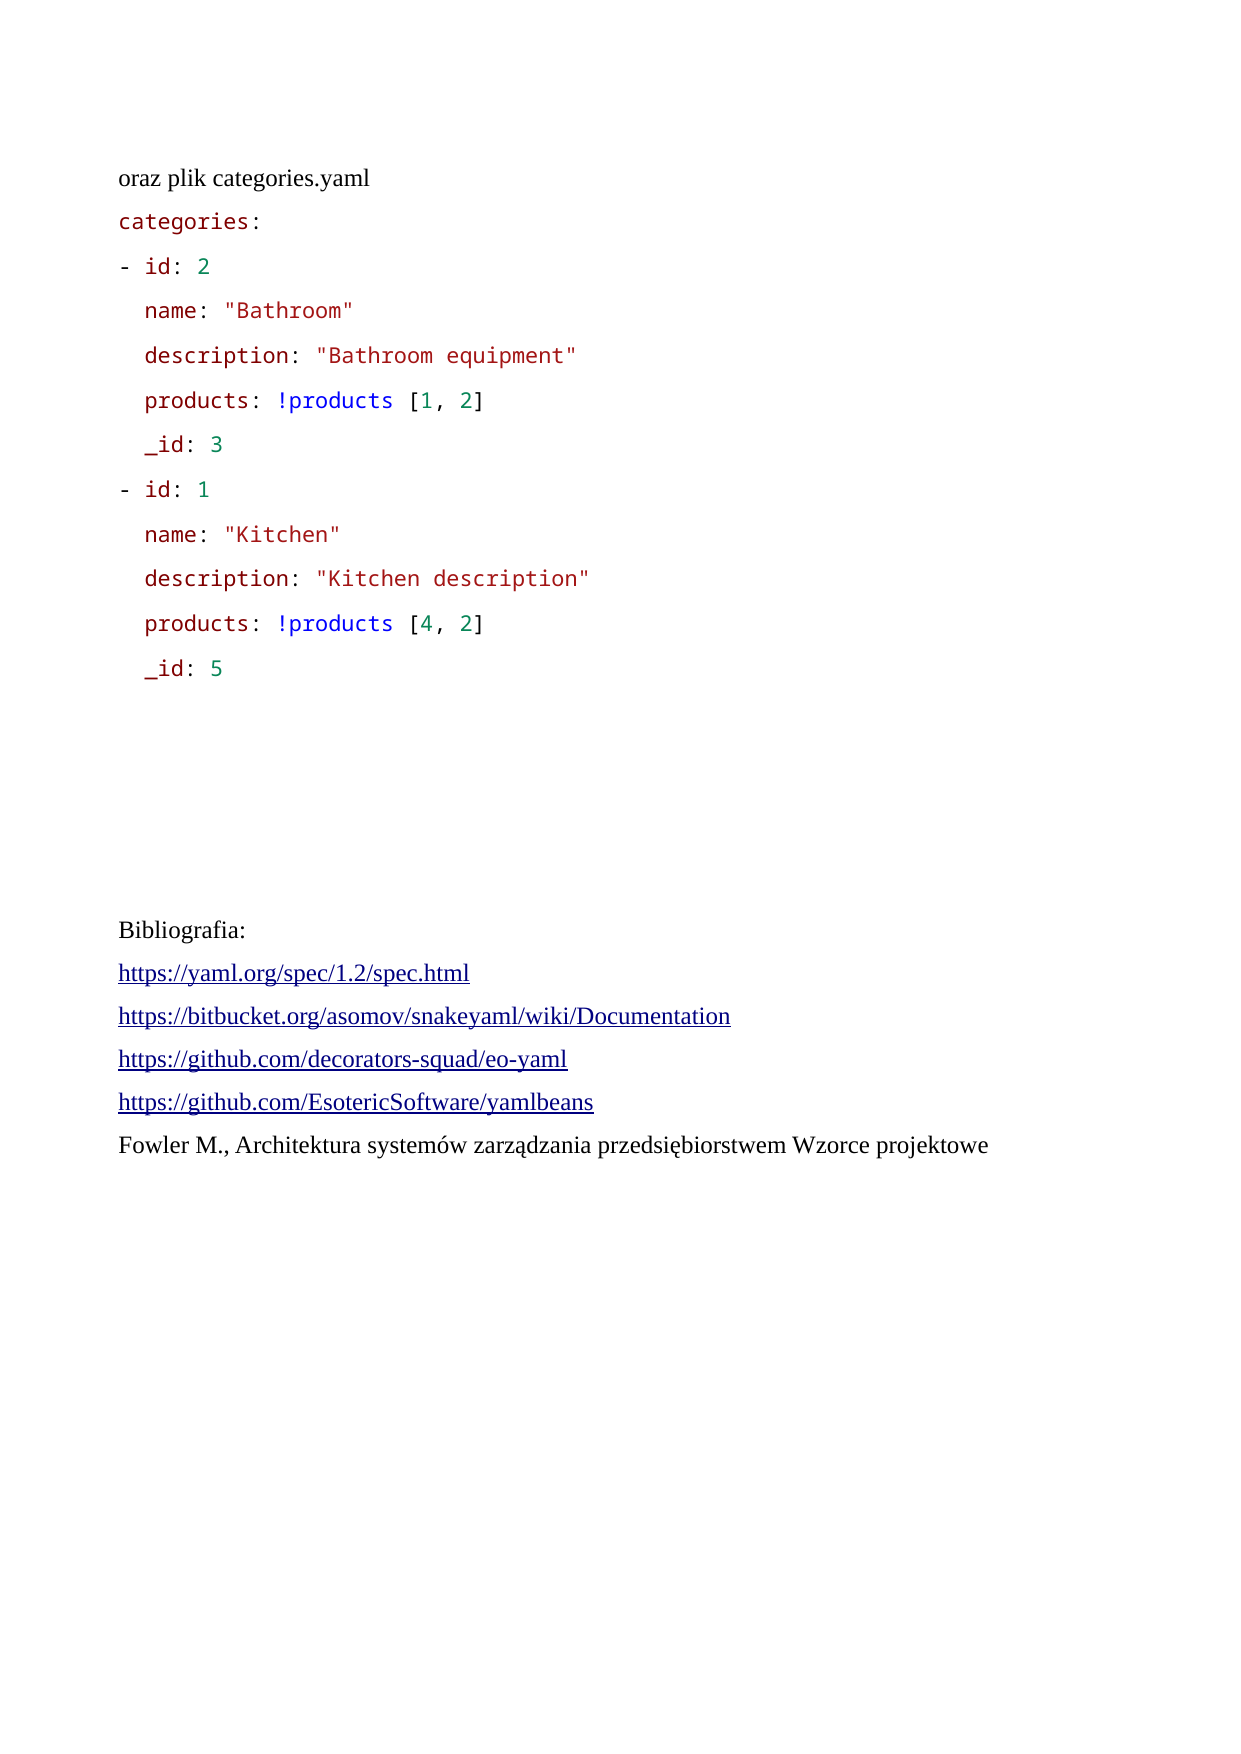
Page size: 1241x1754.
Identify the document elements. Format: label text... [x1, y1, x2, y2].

text description: "Kitchen description" [118, 563, 1122, 593]
text products: !products [1, 2] [118, 385, 1122, 414]
text description: "Bathroom equipment" [118, 340, 1122, 370]
text - id: 2 [118, 251, 1122, 280]
text - id: 1 [118, 474, 1122, 504]
text https://github.com/decorators-squad/eo-yaml [118, 1044, 1122, 1073]
text _id: 3 [118, 429, 1122, 459]
text https://github.com/EsotericSoftware/yamlbeans [118, 1087, 1122, 1116]
text name: "Kitchen" [118, 519, 1122, 548]
text categories: [118, 206, 1122, 236]
text https://yaml.org/spec/1.2/spec.html [118, 958, 1122, 987]
text Fowler M., Architektura systemów zarządzania przedsiębiorstwem Wzorce projektowe [118, 1130, 1122, 1159]
text https://bitbucket.org/asomov/snakeyaml/wiki/Documentation [118, 1001, 1122, 1030]
text _id: 5 [118, 653, 1122, 683]
text oraz plik categories.yaml [118, 163, 1122, 192]
text Bibliografia: [118, 915, 1122, 943]
text name: "Bathroom" [118, 295, 1122, 325]
text products: !products [4, 2] [118, 608, 1122, 638]
